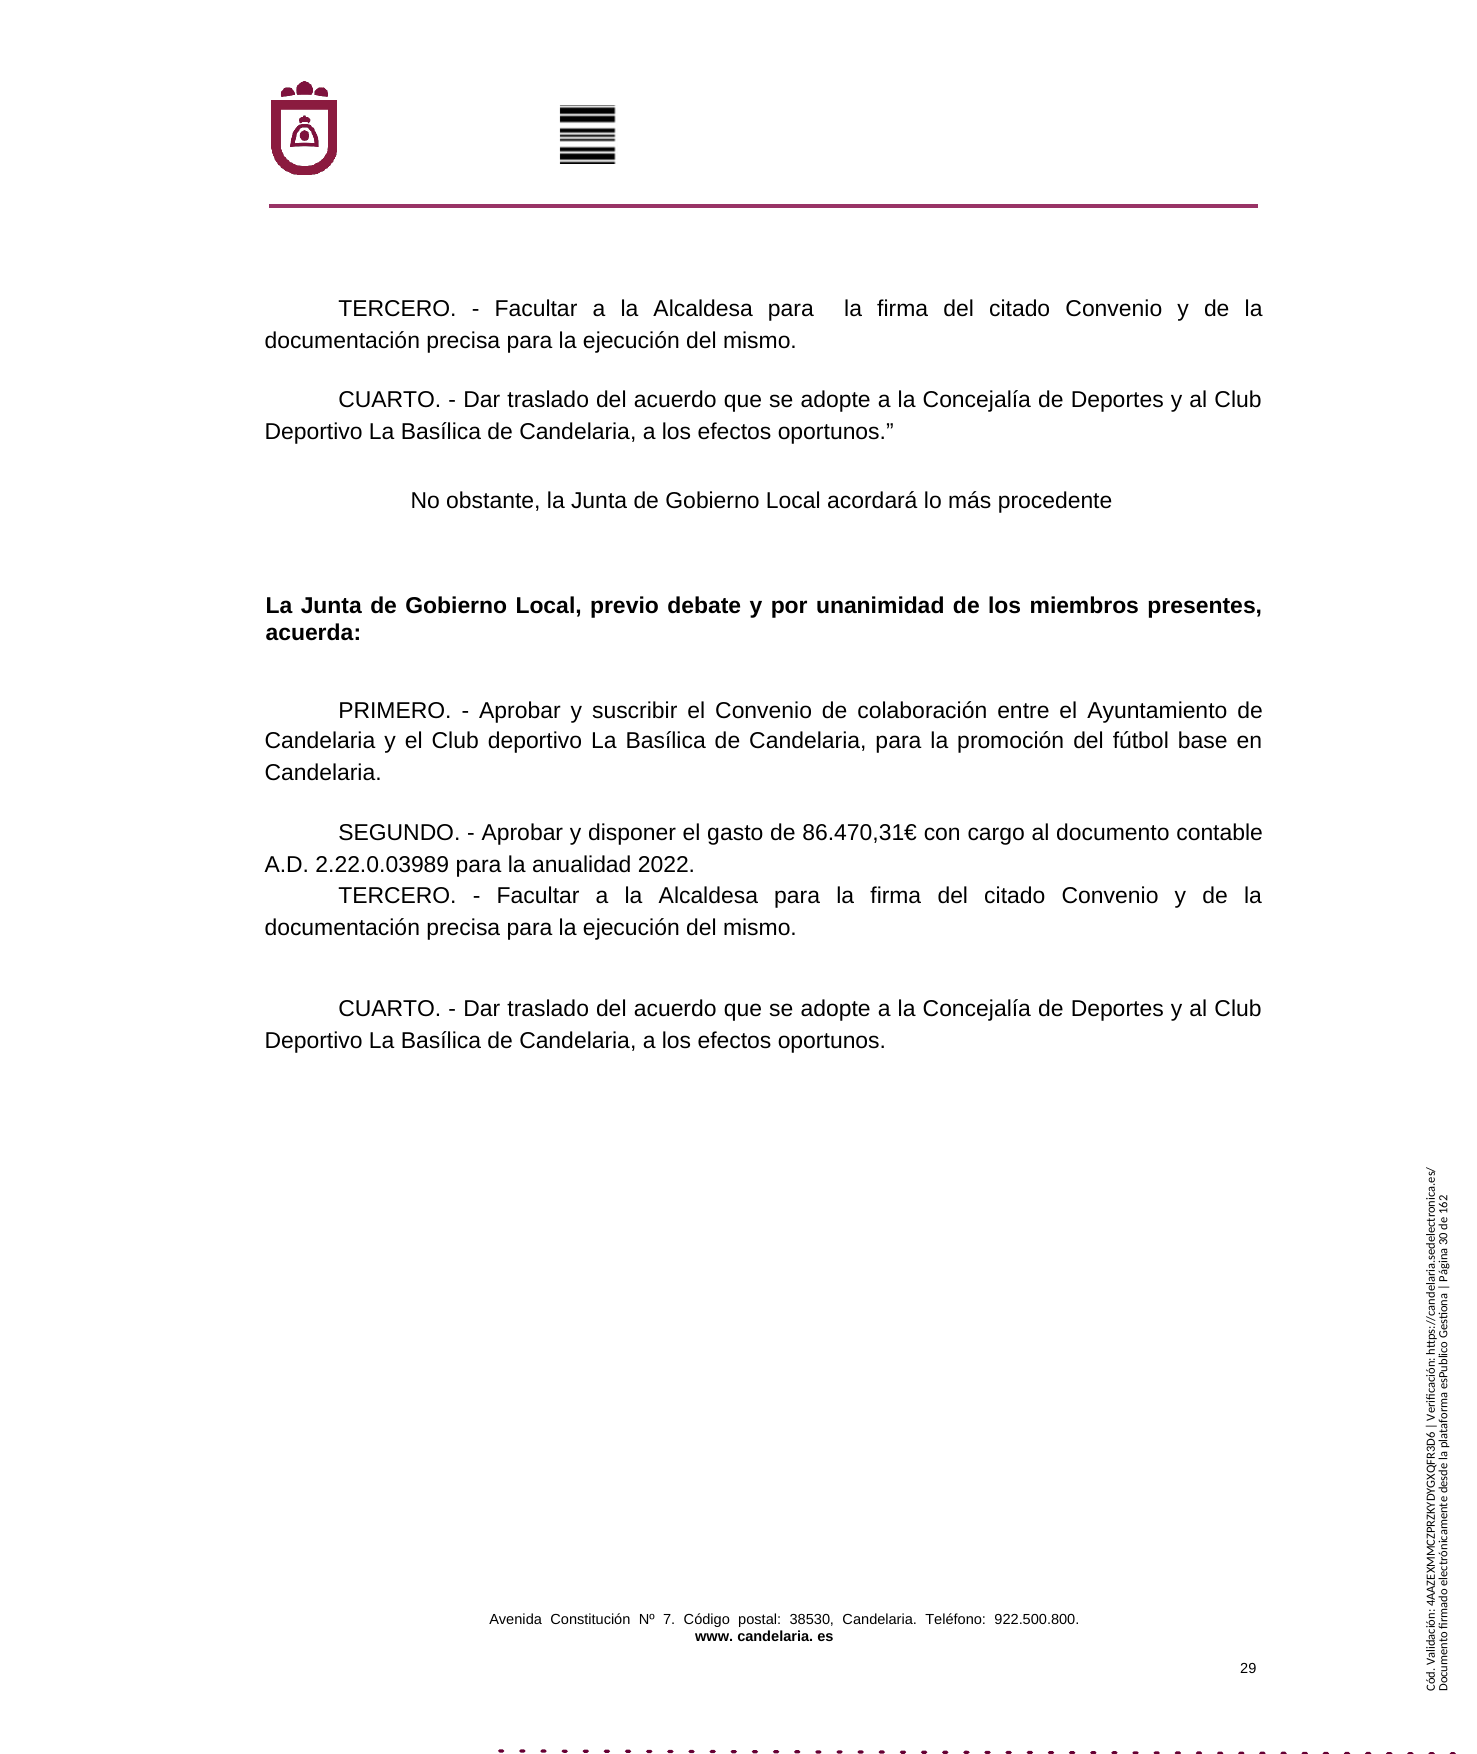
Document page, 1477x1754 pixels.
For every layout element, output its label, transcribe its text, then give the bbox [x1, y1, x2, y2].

text La Junta de Gobierno Local, previo debate y por unanimidad de los miembros presentes, acuerda: [265, 592, 1263, 645]
text No obstante, la Junta de Gobierno Local acordará lo más procedente [256, 487, 1273, 513]
text TERCERO. - Facultar a la Alcaldesa para la firma del citado Convenio y de la documentación precisa para la ejecución del mismo. [264, 882, 1263, 940]
text CUARTO. - Dar traslado del acuerdo que se adopte a la Concejalía de Deportes y al Club Deportivo La Basílica de Candelaria, a los efectos oportunos.” [264, 386, 1263, 444]
text TERCERO. - Facultar a la Alcaldesa para la firma del citado Convenio y de la documentación precisa para la ejecución del mismo. [264, 295, 1263, 354]
text PRIMERO. - Aprobar y suscribir el Convenio de colaboración entre el Ayuntamiento de Candelaria y el Club deportivo La Basílica de Candelaria, para la promoción del fútbol base en Candelaria. [264, 697, 1263, 786]
text CUARTO. - Dar traslado del acuerdo que se adopte a la Concejalía de Deportes y al Club Deportivo La Basílica de Candelaria, a los efectos oportunos. [264, 995, 1263, 1054]
text SEGUNDO. - Aprobar y disponer el gasto de 86.470,31€ con cargo al documento contable A.D. 2.22.0.03989 para la anualidad 2022. [264, 819, 1263, 878]
